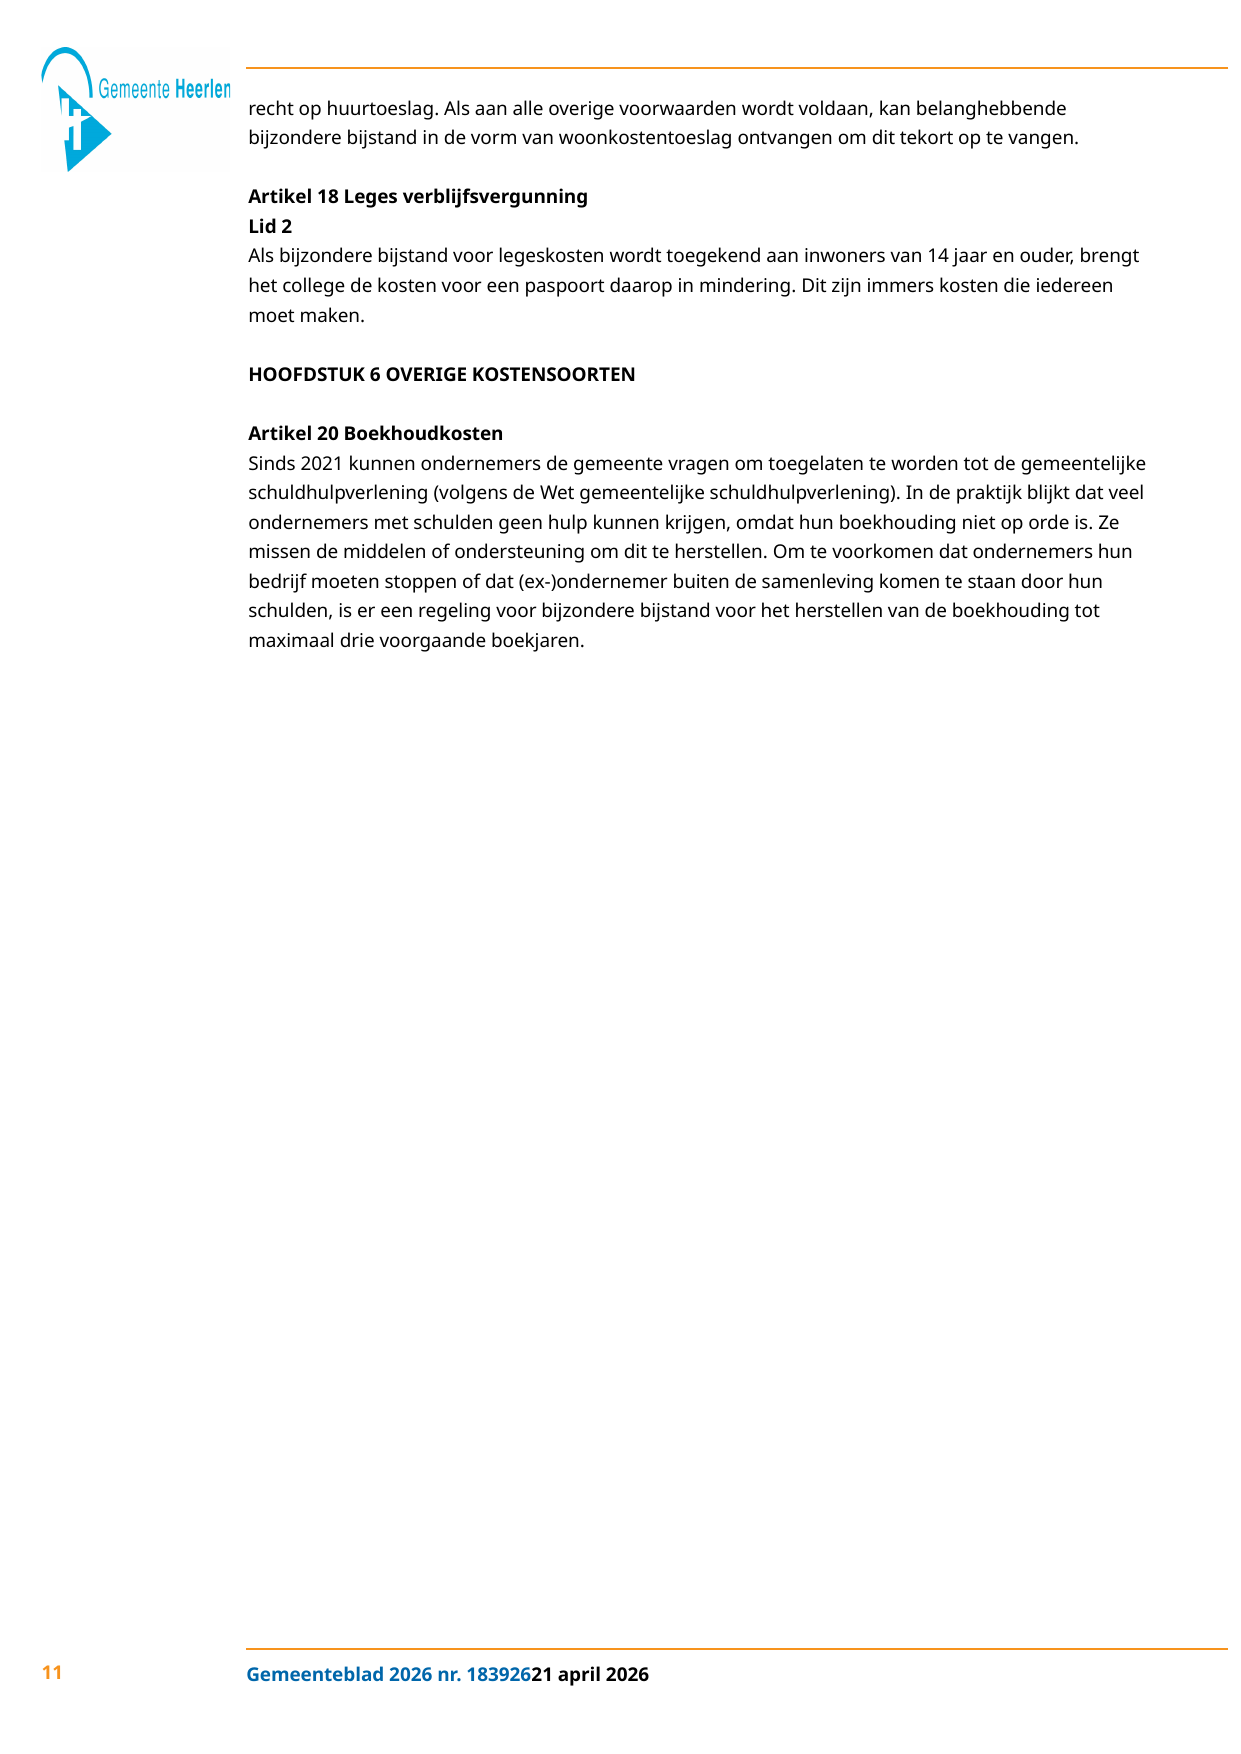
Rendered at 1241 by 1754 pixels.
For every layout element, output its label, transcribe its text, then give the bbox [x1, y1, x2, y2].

text Artikel 20 Boekhoudkosten [248, 420, 1152, 446]
text recht op huurtoeslag. Als aan alle overige voorwaarden wordt voldaan, kan belanghebbende bijzondere bijstand in de vorm van woonkostentoeslag ontvangen om dit tekort op te vangen. [248, 95, 1152, 150]
picture [41, 47, 231, 172]
text Sinds 2021 kunnen ondernemers de gemeente vragen om toegelaten te worden tot de gemeentelijke schuldhulpverlening (volgens de Wet gemeentelijke schuldhulpverlening). In de praktijk blijkt dat veel ondernemers met schulden geen hulp kunnen krijgen, omdat hun boekhouding niet op orde is. Ze missen de middelen of ondersteuning om dit te herstellen. Om te voorkomen dat ondernemers hun bedrijf moeten stoppen of dat (ex-)ondernemer buiten de samenleving komen te staan door hun schulden, is er een regeling voor bijzondere bijstand voor het herstellen van de boekhouding tot maximaal drie voorgaande boekjaren. [248, 450, 1152, 653]
text Als bijzondere bijstand voor legeskosten wordt toegekend aan inwoners van 14 jaar en ouder, brengt het college de kosten voor een paspoort daarop in mindering. Dit zijn immers kosten die iedereen moet maken. [248, 243, 1152, 328]
text Artikel 18 Leges verblijfsvergunning [248, 183, 1152, 209]
text Lid 2 [248, 213, 1152, 239]
picture [41, 47, 59, 70]
text HOOFDSTUK 6 OVERIGE KOSTENSOORTEN [248, 361, 1152, 387]
